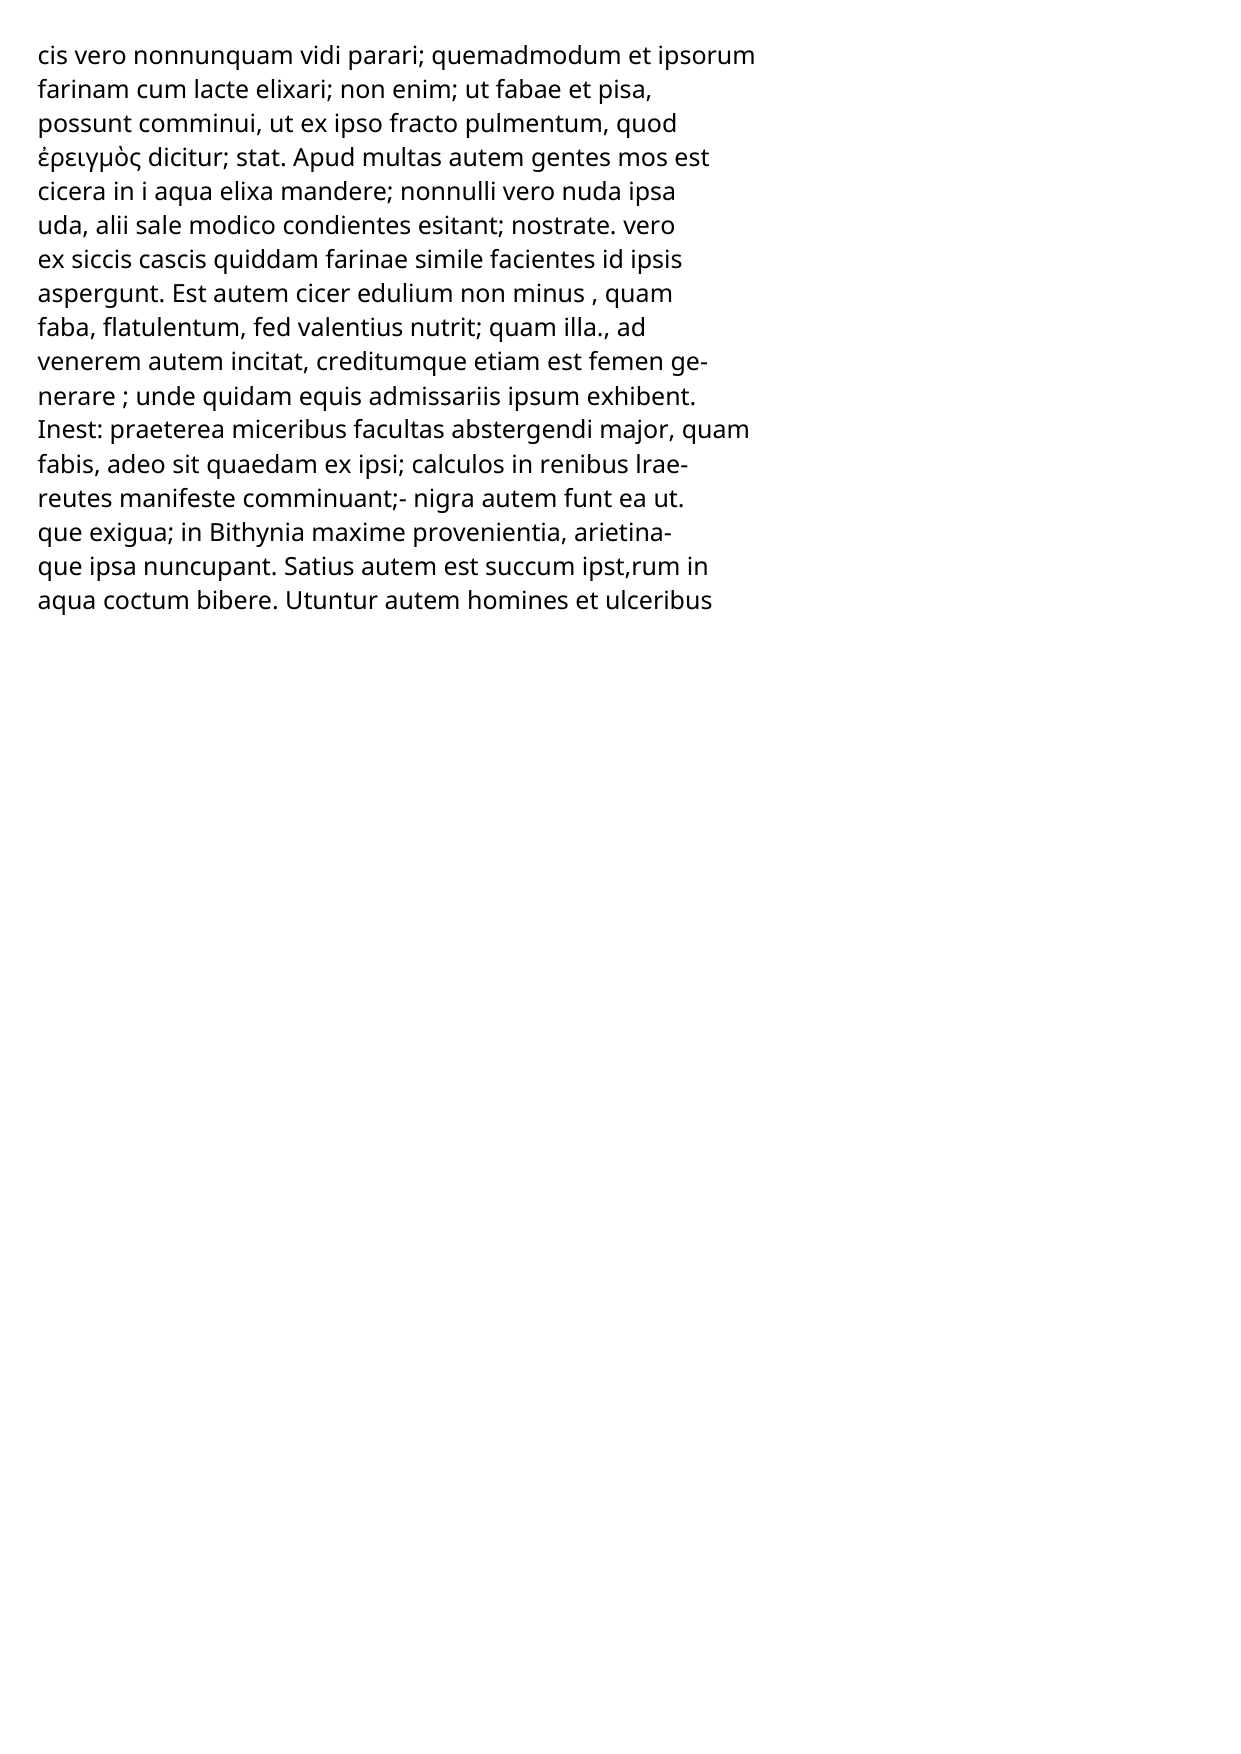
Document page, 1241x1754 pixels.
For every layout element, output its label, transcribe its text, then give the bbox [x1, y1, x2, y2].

text cis vero nonnunquam vidi parari; quemadmodum et ipsorum farinam cum lacte elixari; non enim; ut fabae et pisa, possunt comminui, ut ex ipso fracto pulmentum, quod ἐρειγμὸς dicitur; stat. Apud multas autem gentes mos est cicera in i aqua elixa mandere; nonnulli vero nuda ipsa uda, alii sale modico condientes esitant; nostrate. vero ex siccis cascis quiddam farinae simile facientes id ipsis aspergunt. Est autem cicer edulium non minus , quam faba, flatulentum, fed valentius nutrit; quam illa., ad venerem autem incitat, creditumque etiam est femen ge- nerare ; unde quidam equis admissariis ipsum exhibent. Inest: praeterea miceribus facultas abstergendi major, quam fabis, adeo sit quaedam ex ipsi; calculos in renibus lrae- reutes manifeste comminuant;- nigra autem funt ea ut. que exigua; in Bithynia maxime provenientia, arietina- que ipsa nuncupant. Satius autem est succum ipst,rum in aqua coctum bibere. Utuntur autem homines et ulceribus [37, 37, 1203, 617]
